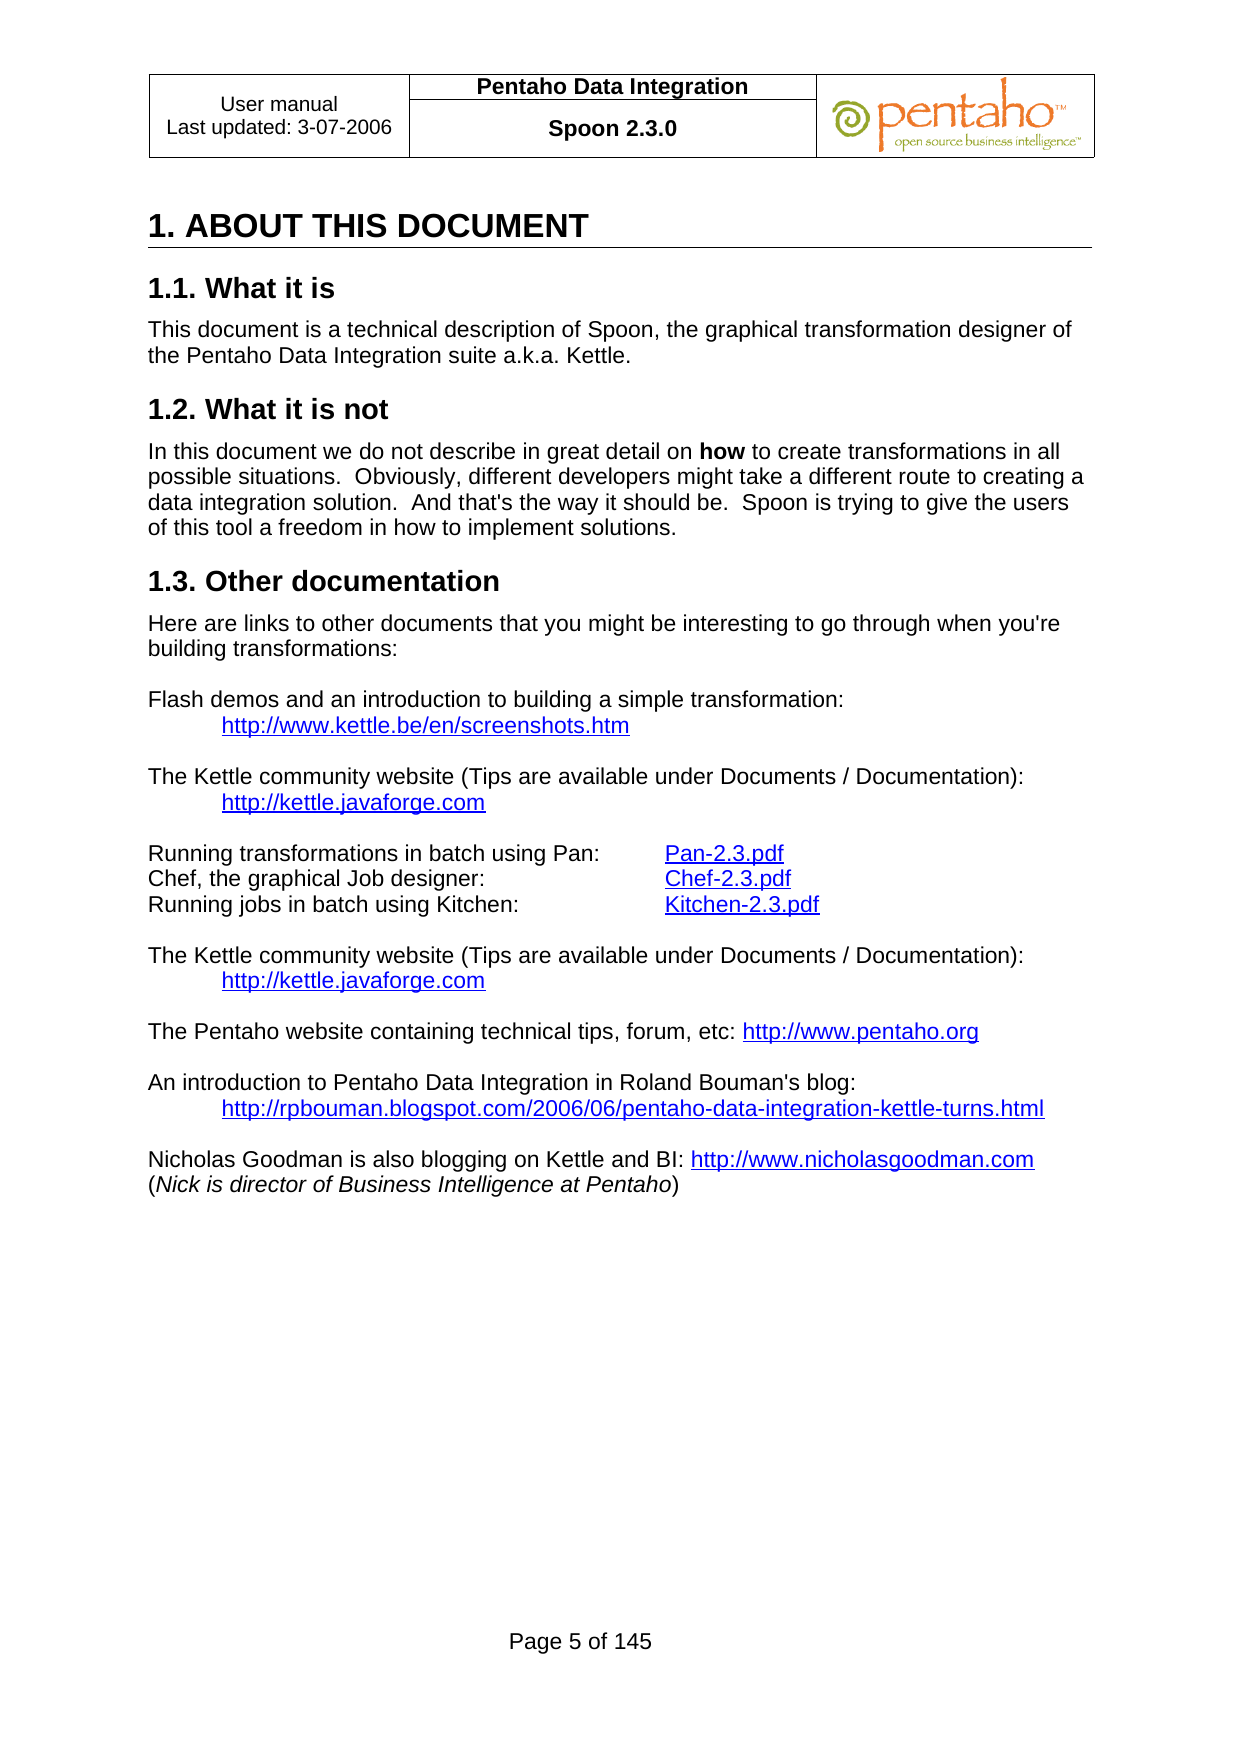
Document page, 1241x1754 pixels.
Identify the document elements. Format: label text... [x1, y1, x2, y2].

text (Nick is director of Business Intelligence at Pentaho) [148, 1172, 1092, 1198]
text http://www.kettle.be/en/screenshots.htm [221, 713, 1092, 738]
text In this document we do not describe in great detail on how to create transformations in all possible situations. Obviously, different developers might take a different route to creating a data integration solution. And that's the way it should be. Spoon is trying to give the users of this tool a freedom in how to implement solutions. [148, 438, 1092, 540]
text The Kettle community website (Tips are available under Documents / Documentation): [148, 764, 1092, 789]
subtitle What it is [148, 272, 1092, 304]
text Nicholas Goodman is also blogging on Kettle and BI: http://www.nicholasgoodman.com [148, 1147, 1092, 1172]
text http://rpbouman.blogspot.com/2006/06/pentaho-data-integration-kettle-turns.html [148, 1096, 1092, 1121]
text Running transformations in batch using Pan: Pan-2.3.pdf [148, 840, 1092, 866]
subtitle Other documentation [148, 565, 1092, 598]
text http://kettle.javaforge.com [221, 789, 1092, 815]
text This document is a technical description of Spoon, the graphical transformation designer of the Pentaho Data Integration suite a.k.a. Kettle. [148, 317, 1092, 368]
text An introduction to Pentaho Data Integration in Roland Bouman's blog: [148, 1070, 1092, 1096]
text The Pentaho website containing technical tips, forum, etc: http://www.pentaho.org [148, 1019, 1092, 1044]
text Flash demos and an introduction to building a simple transformation: [148, 687, 1092, 713]
subtitle What it is not [148, 393, 1092, 426]
text Chef, the graphical Job designer: Chef-2.3.pdf [148, 866, 1092, 891]
text http://kettle.javaforge.com [221, 968, 1092, 993]
subtitle About this document [148, 208, 1092, 247]
text The Kettle community website (Tips are available under Documents / Documentation): [148, 942, 1092, 968]
text Running jobs in batch using Kitchen: Kitchen-2.3.pdf [148, 891, 1092, 917]
text Here are links to other documents that you might be interesting to go through when you're building transformations: [148, 611, 1092, 662]
